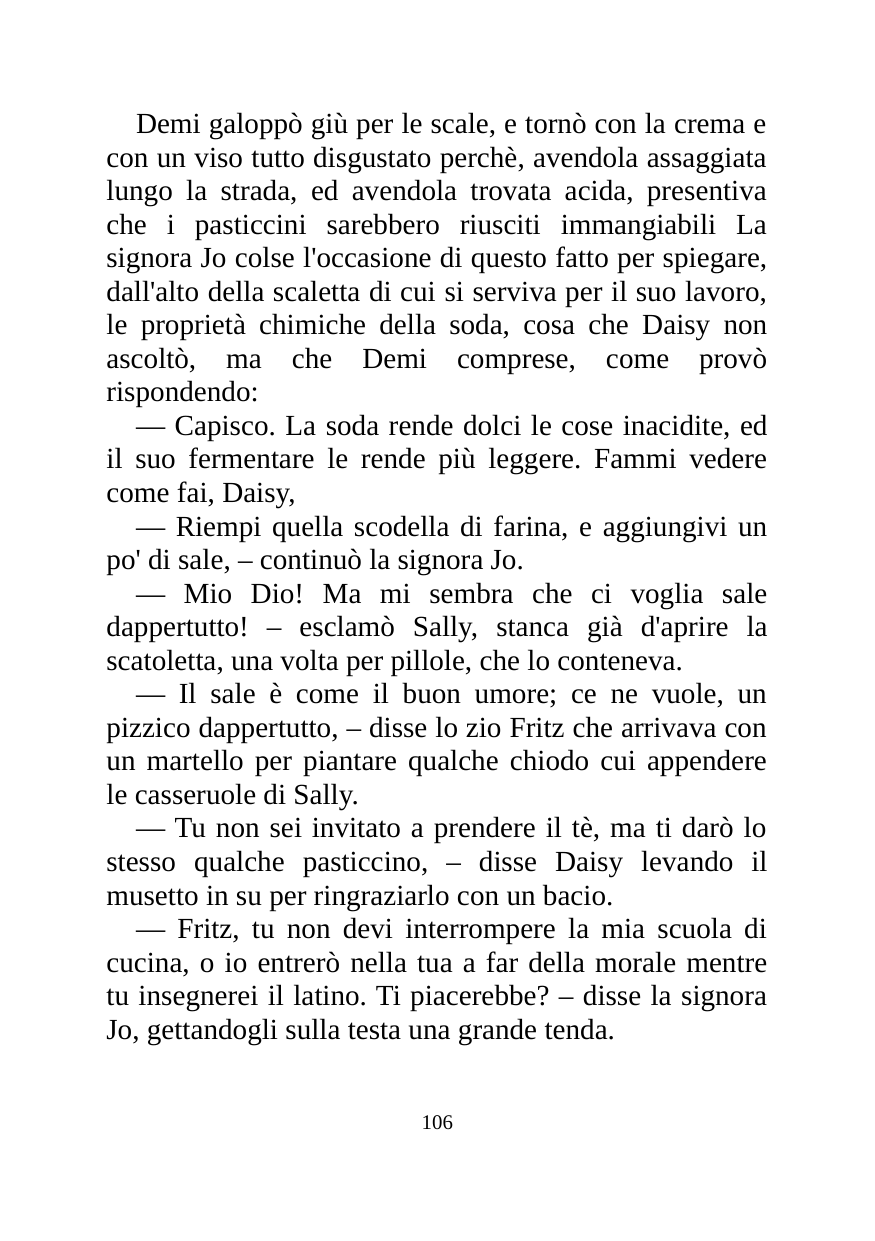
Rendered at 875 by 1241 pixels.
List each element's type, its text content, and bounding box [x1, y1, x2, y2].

text Demi galoppò giù per le scale, e tornò con la crema e con un viso tutto disgustato perchè, avendola assaggiata lungo la strada, ed avendola trovata acida, presentiva che i pasticcini sarebbero riusciti immangiabili La signora Jo colse l'occasione di questo fatto per spiegare, dall'alto della scaletta di cui si serviva per il suo lavoro, le proprietà chimiche della soda, cosa che Daisy non ascoltò, ma che Demi comprese, come provò rispondendo: [106, 106, 768, 408]
text — Fritz, tu non devi interrompere la mia scuola di cucina, o io entrerò nella tua a far della morale mentre tu insegnerei il latino. Ti piacerebbe? – disse la signora Jo, gettandogli sulla testa una grande tenda. [106, 911, 768, 1045]
text — Tu non sei invitato a prendere il tè, ma ti darò lo stesso qualche pasticcino, – disse Daisy levando il musetto in su per ringraziarlo con un bacio. [106, 811, 768, 911]
text — Riempi quella scodella di farina, e aggiungivi un po' di sale, – continuò la signora Jo. [106, 509, 768, 576]
text — Capisco. La soda rende dolci le cose inacidite, ed il suo fermentare le rende più leggere. Fammi vedere come fai, Daisy, [106, 408, 768, 509]
text — Mio Dio! Ma mi sembra che ci voglia sale dappertutto! – esclamò Sally, stanca già d'aprire la scatoletta, una volta per pillole, che lo conteneva. [106, 576, 768, 676]
text — Il sale è come il buon umore; ce ne vuole, un pizzico dappertutto, – disse lo zio Fritz che arrivava con un martello per piantare qualche chiodo cui appendere le casseruole di Sally. [106, 676, 768, 811]
